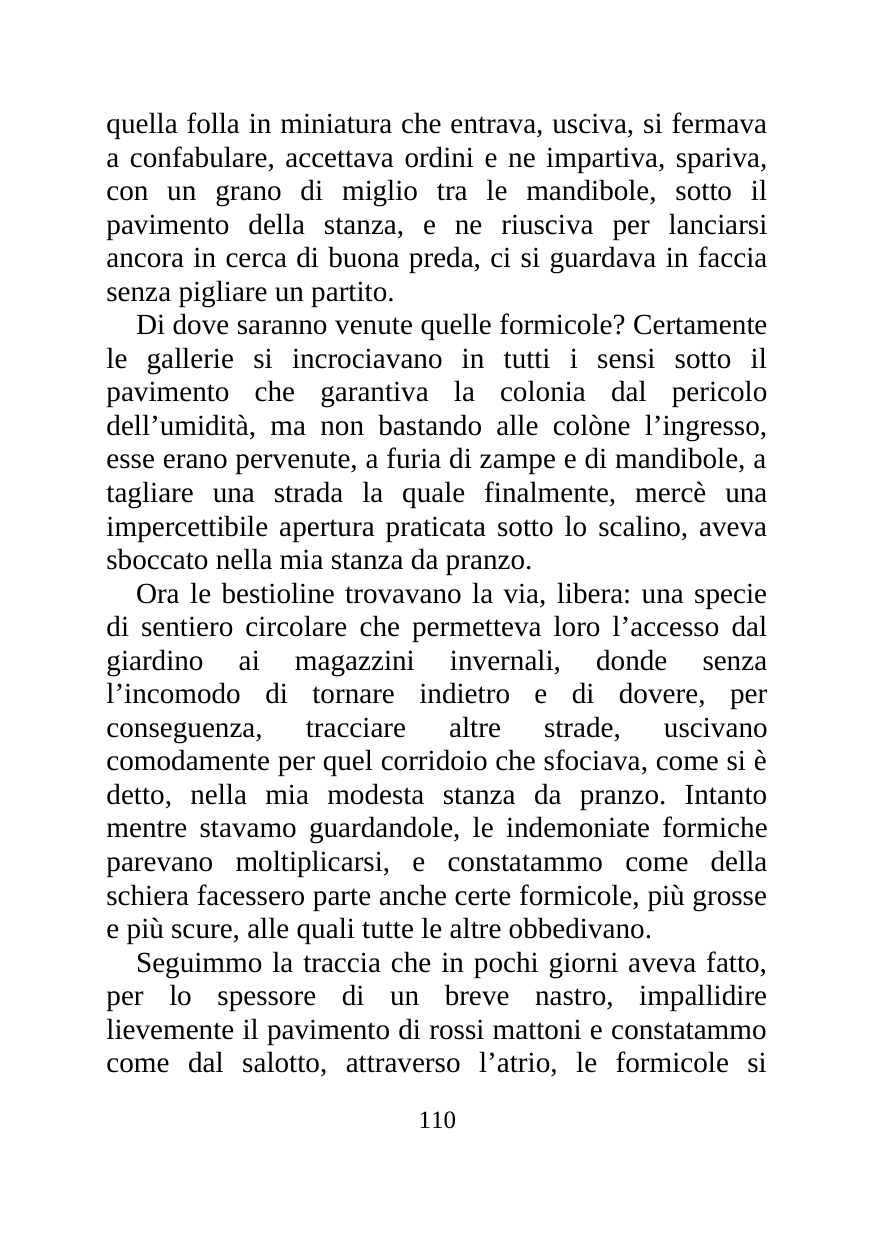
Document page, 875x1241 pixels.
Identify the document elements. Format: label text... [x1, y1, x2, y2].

text Ora le bestioline trovavano la via, libera: una specie di sentiero circolare che permetteva loro l’accesso dal giardino ai magazzini invernali, donde senza l’incomodo di tornare indietro e di dovere, per conseguenza, tracciare altre strade, uscivano comodamente per quel corridoio che sfociava, come si è detto, nella mia modesta stanza da pranzo. Intanto mentre stavamo guardandole, le indemoniate formiche parevano moltiplicarsi, e constatammo come della schiera facessero parte anche certe formicole, più grosse e più scure, alle quali tutte le altre obbedivano. [106, 576, 768, 945]
text quella folla in miniatura che entrava, usciva, si fermava a confabulare, accettava ordini e ne impartiva, spariva, con un grano di miglio tra le mandibole, sotto il pavimento della stanza, e ne riusciva per lanciarsi ancora in cerca di buona preda, ci si guardava in faccia senza pigliare un partito. [106, 106, 768, 307]
text Seguimmo la traccia che in pochi giorni aveva fatto, per lo spessore di un breve nastro, impallidire lievemente il pavimento di rossi mattoni e constatammo come dal salotto, attraverso l’atrio, le formicole si [106, 945, 768, 1079]
text Di dove saranno venute quelle formicole? Certamente le gallerie si incrociavano in tutti i sensi sotto il pavimento che garantiva la colonia dal pericolo dell’umidità, ma non bastando alle colòne l’ingresso, esse erano pervenute, a furia di zampe e di mandibole, a tagliare una strada la quale finalmente, mercè una impercettibile apertura praticata sotto lo scalino, aveva sboccato nella mia stanza da pranzo. [106, 307, 768, 576]
